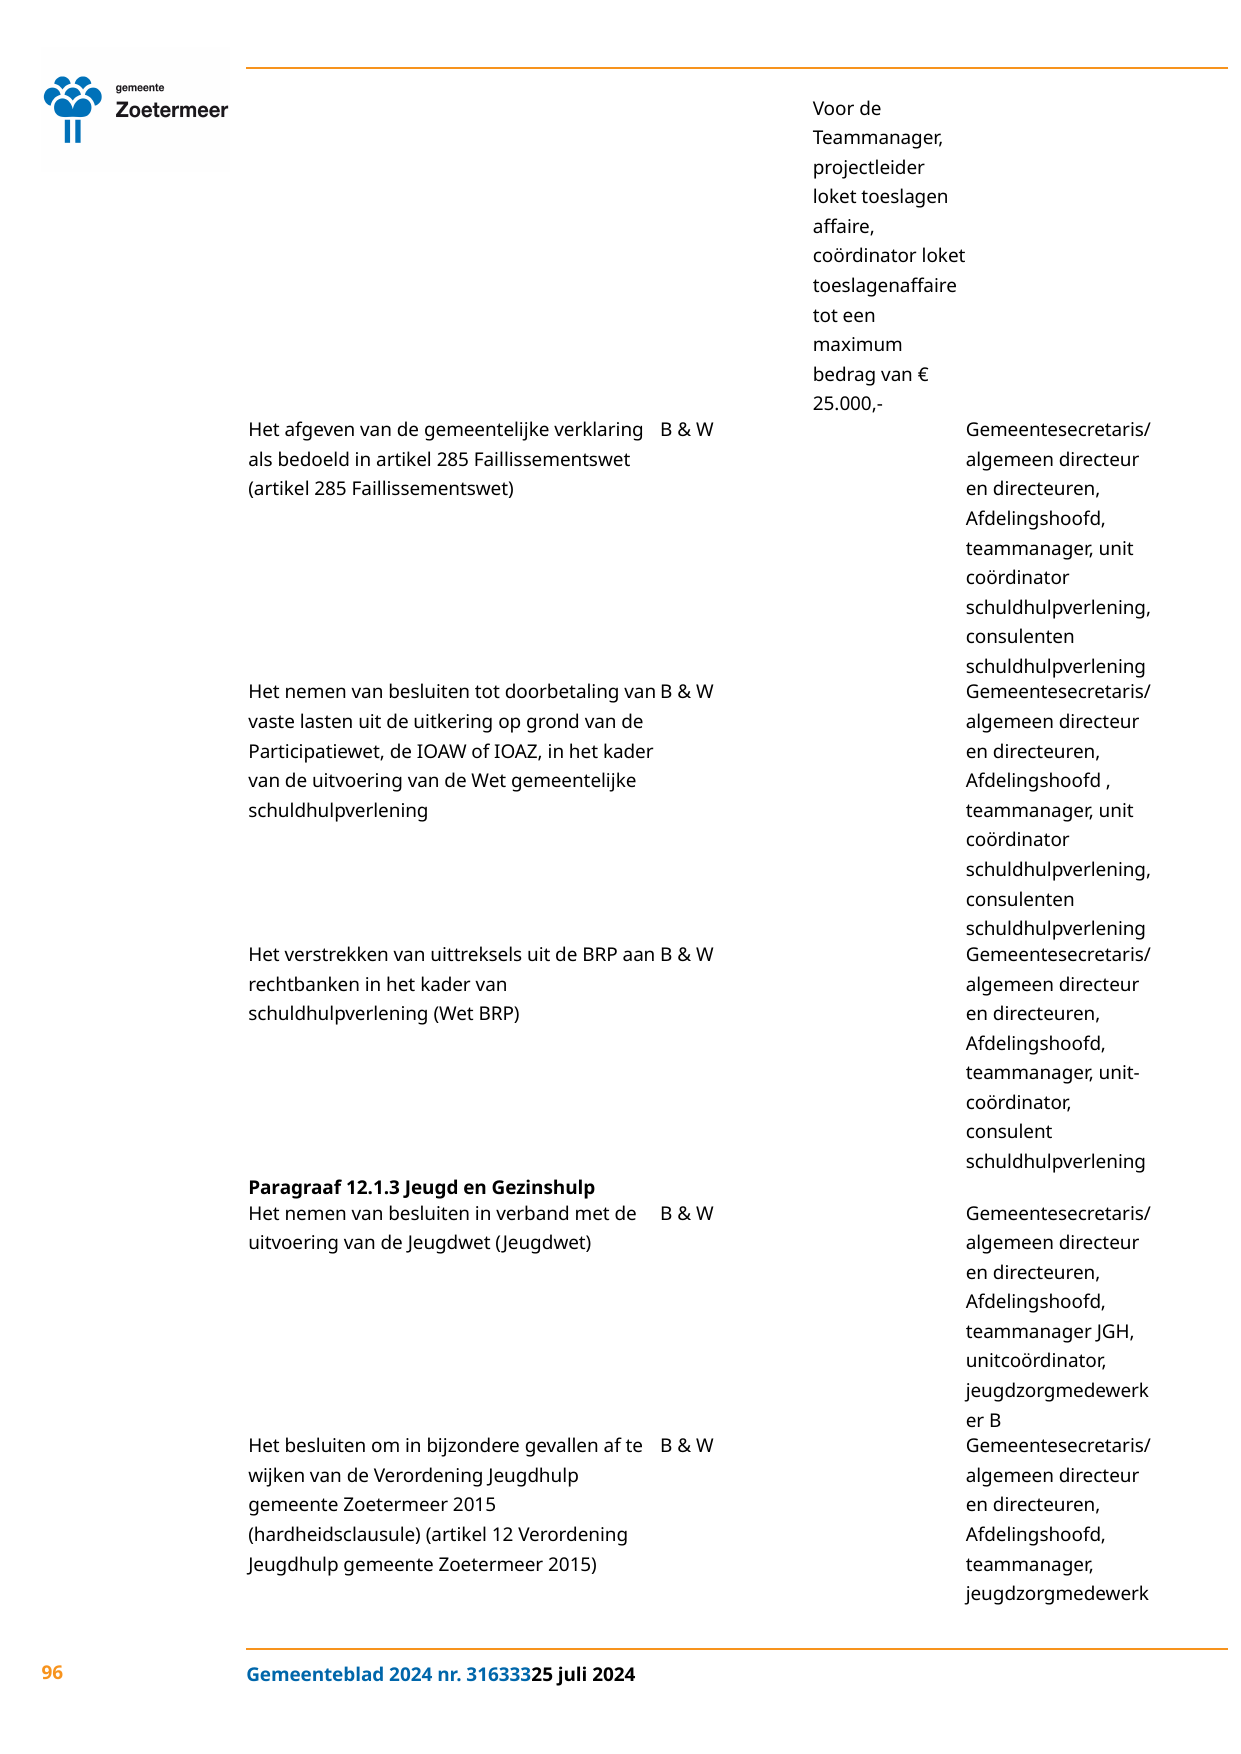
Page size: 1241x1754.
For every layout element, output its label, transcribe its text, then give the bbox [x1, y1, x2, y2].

table_cell [813, 1200, 966, 1432]
table_cell Gemeentesecretaris/ algemeen directeur en directeuren, Afdelingshoofd, teammanager JGH, unitcoördinator, jeugdzorgmedewerker B [966, 1200, 1152, 1432]
table_cell B & W [660, 1200, 813, 1432]
table_cell [660, 95, 813, 416]
table_cell Het nemen van besluiten tot doorbetaling van vaste lasten uit de uitkering op grond van de Participatiewet, de IOAW of IOAZ, in het kader van de uitvoering van de Wet gemeentelijke schuldhulpverlening [248, 679, 660, 941]
table_cell Paragraaf 12.1.3 Jeugd en Gezinshulp [248, 1174, 660, 1200]
table_cell B & W [660, 1433, 813, 1606]
table_cell B & W [660, 416, 813, 679]
table_cell Gemeentesecretaris/ algemeen directeur en directeuren, Afdelingshoofd , teammanager, unit coördinator schuldhulpverlening, consulenten schuldhulpverlening [966, 679, 1152, 941]
table_cell Het verstrekken van uittreksels uit de BRP aan rechtbanken in het kader van schuldhulpverlening (Wet BRP) [248, 941, 660, 1174]
picture [41, 47, 231, 172]
table_cell [660, 1174, 813, 1200]
table_cell [248, 95, 660, 416]
table_cell Gemeentesecretaris/ algemeen directeur en directeuren, Afdelingshoofd, teammanager, jeugdzorgmedewerk [966, 1433, 1152, 1606]
table_cell Gemeentesecretaris/ algemeen directeur en directeuren, Afdelingshoofd, teammanager, unit-coördinator, consulent schuldhulpverlening [966, 941, 1152, 1174]
table_cell Het afgeven van de gemeentelijke verklaring als bedoeld in artikel 285 Faillissementswet (artikel 285 Faillissementswet) [248, 416, 660, 679]
table_cell [813, 1433, 966, 1606]
table_cell [966, 1174, 1152, 1200]
table_cell B & W [660, 941, 813, 1174]
table_cell [813, 679, 966, 941]
table_cell [813, 416, 966, 679]
table_cell Het nemen van besluiten in verband met de uitvoering van de Jeugdwet (Jeugdwet) [248, 1200, 660, 1432]
table_cell [813, 1174, 966, 1200]
table_cell Het besluiten om in bijzondere gevallen af te wijken van de Verordening Jeugdhulp gemeente Zoetermeer 2015 (hardheidsclausule) (artikel 12 Verordening Jeugdhulp gemeente Zoetermeer 2015) [248, 1433, 660, 1606]
table_cell [966, 95, 1152, 416]
table_cell B & W [660, 679, 813, 941]
table_cell Gemeentesecretaris/ algemeen directeur en directeuren, Afdelingshoofd, teammanager, unit coördinator schuldhulpverlening, consulenten schuldhulpverlening [966, 416, 1152, 679]
table_cell [813, 941, 966, 1174]
table_cell Voor de Teammanager, projectleider loket toeslagen affaire, coördinator loket toeslagenaffaire tot een maximum bedrag van € 25.000,- [813, 95, 966, 416]
